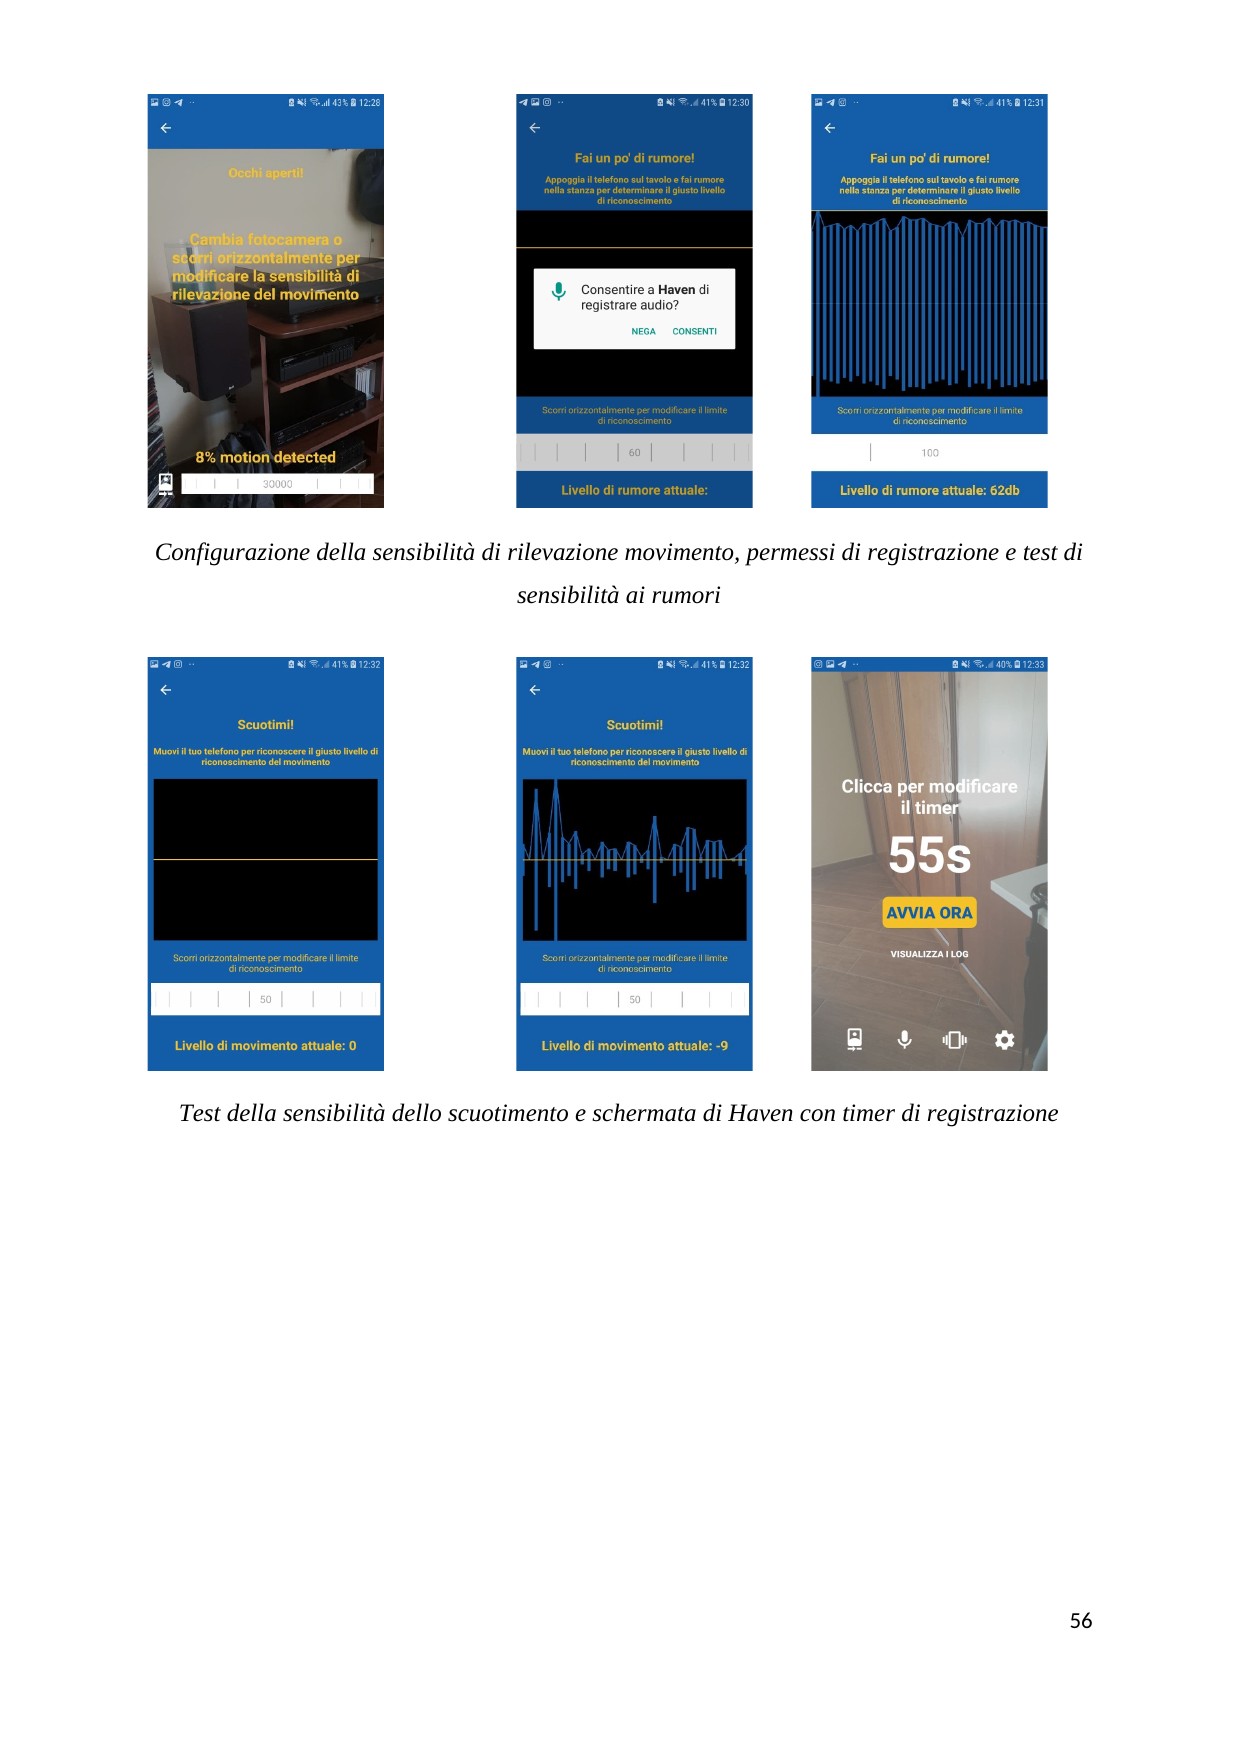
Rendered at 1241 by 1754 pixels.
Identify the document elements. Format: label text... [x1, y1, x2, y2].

text Configurazione della sensibilità di rilevazione movimento, permessi di registrazione e test di sensibilità ai rumori [148, 537, 1092, 608]
text Test della sensibilità dello scuotimento e schermata di Haven con timer di registrazione [148, 1098, 1092, 1127]
